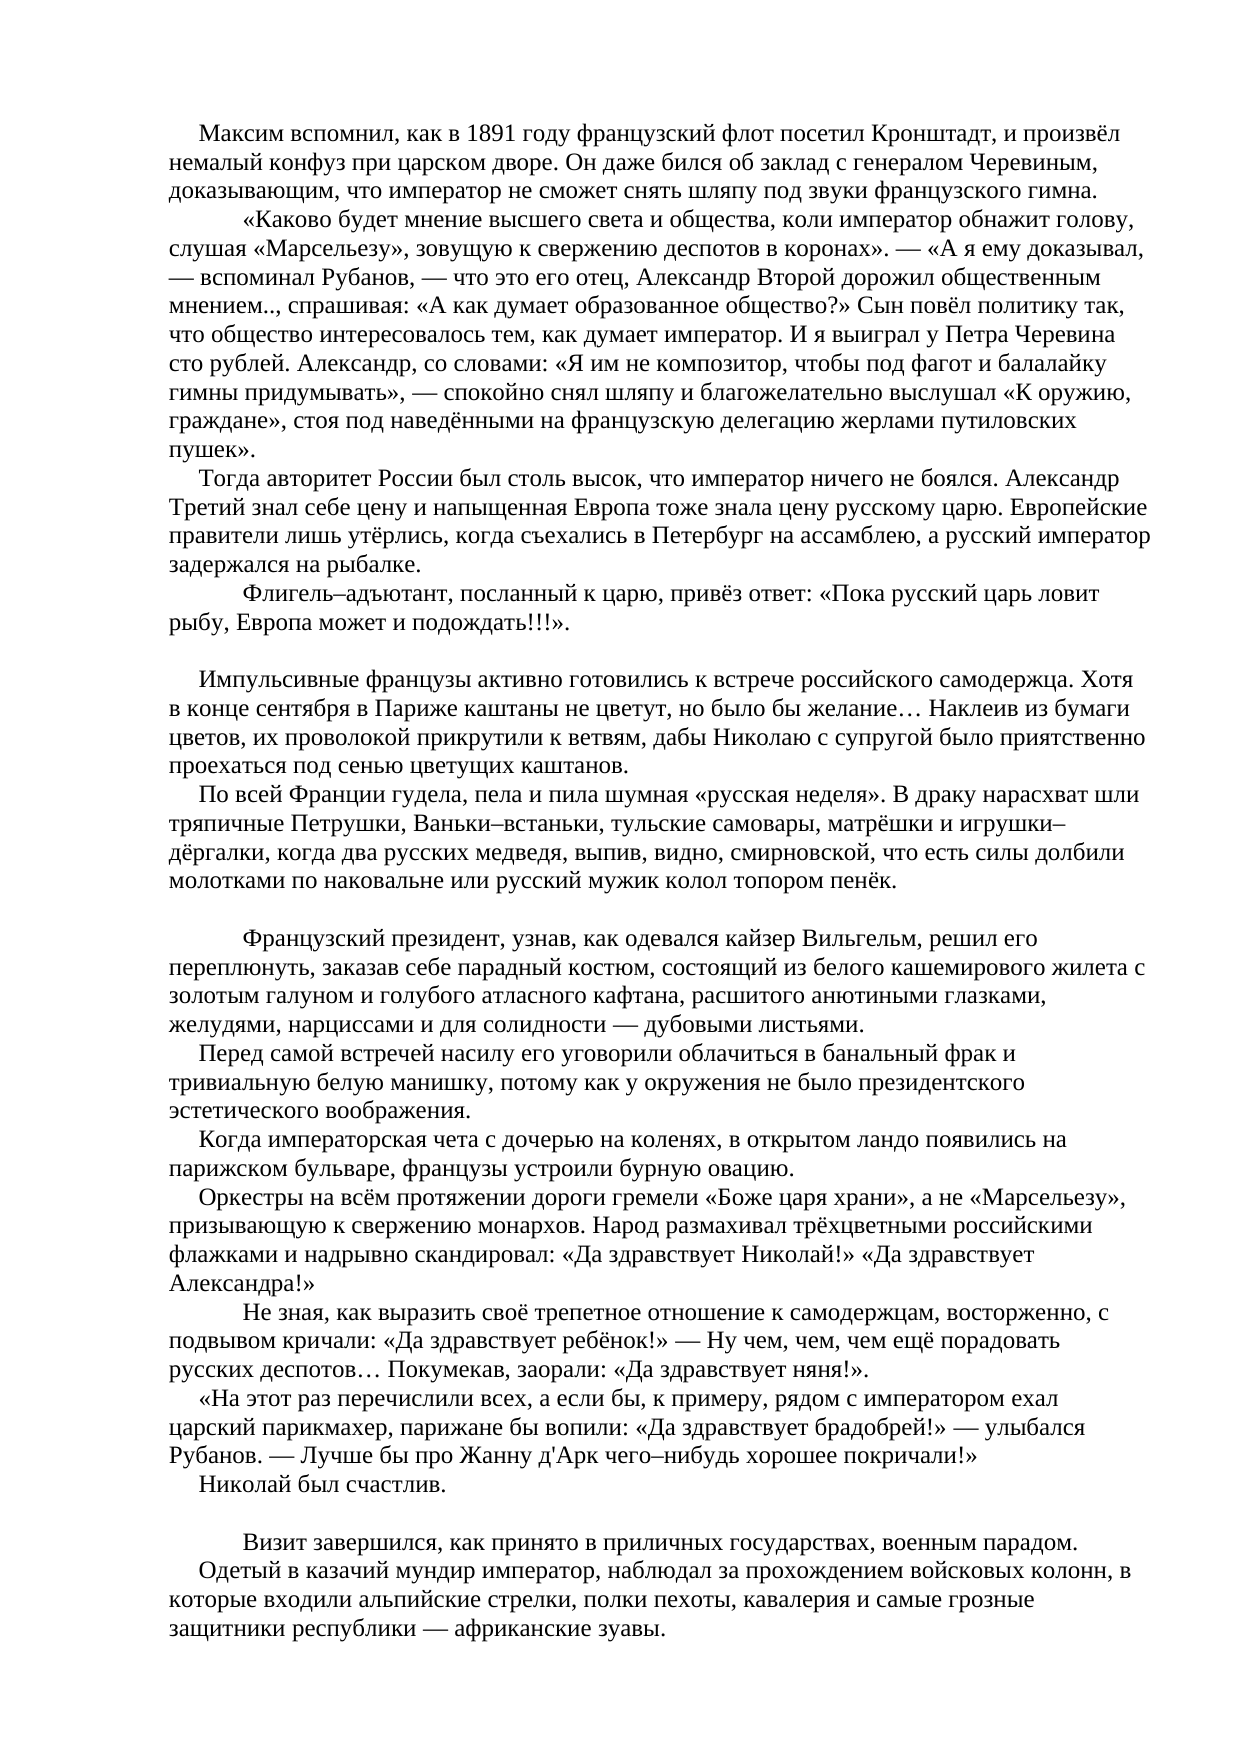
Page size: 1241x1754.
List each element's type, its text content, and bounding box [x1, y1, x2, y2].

text Николай был счастлив. [169, 1469, 1152, 1498]
text Не зная, как выразить своё трепетное отношение к самодержцам, восторженно, с подвывом кричали: «Да здравствует ребёнок!» — Ну чем, чем, чем ещё порадовать русских деспотов… Покумекав, заорали: «Да здравствует няня!». [169, 1297, 1152, 1383]
text Перед самой встречей насилу его уговорили облачиться в банальный фрак и тривиальную белую манишку, потому как у окружения не было президентского эстетического воображения. [169, 1038, 1152, 1124]
text Французский президент, узнав, как одевался кайзер Вильгельм, решил его переплюнуть, заказав себе парадный костюм, состоящий из белого кашемирового жилета с золотым галуном и голубого атласного кафтана, расшитого анютиными глазками, желудями, нарциссами и для солидности — дубовыми листьями. [169, 923, 1152, 1038]
text Одетый в казачий мундир император, наблюдал за прохождением войсковых колонн, в которые входили альпийские стрелки, полки пехоты, кавалерия и самые грозные защитники республики — африканские зуавы. [169, 1556, 1152, 1642]
text Импульсивные французы активно готовились к встрече российского самодержца. Хотя в конце сентября в Париже каштаны не цветут, но было бы желание… Наклеив из бумаги цветов, их проволокой прикрутили к ветвям, дабы Николаю с супругой было приятственно проехаться под сенью цветущих каштанов. [169, 664, 1152, 779]
text Оркестры на всём протяжении дороги гремели «Боже царя храни», а не «Марсельезу», призывающую к свержению монархов. Народ размахивал трёхцветными российскими флажками и надрывно скандировал: «Да здравствует Николай!» «Да здравствует Александра!» [169, 1182, 1152, 1297]
text Визит завершился, как принято в приличных государствах, военным парадом. [169, 1527, 1152, 1556]
text «Каково будет мнение высшего света и общества, коли император обнажит голову, слушая «Марсельезу», зовущую к свержению деспотов в коронах». — «А я ему доказывал, — вспоминал Рубанов, — что это его отец, Александр Второй дорожил общественным мнением.., спрашивая: «А как думает образованное общество?» Сын повёл политику так, что общество интересовалось тем, как думает император. И я выиграл у Петра Черевина сто рублей. Александр, со словами: «Я им не композитор, чтобы под фагот и балалайку гимны придумывать», — спокойно снял шляпу и благожелательно выслушал «К оружию, граждане», стоя под наведёнными на французскую делегацию жерлами путиловских пушек». [169, 204, 1152, 463]
text Тогда авторитет России был столь высок, что император ничего не боялся. Александр Третий знал себе цену и напыщенная Европа тоже знала цену русскому царю. Европейские правители лишь утёрлись, когда съехались в Петербург на ассамблею, а русский император задержался на рыбалке. [169, 463, 1152, 578]
text Когда императорская чета с дочерью на коленях, в открытом ландо появились на парижском бульваре, французы устроили бурную овацию. [169, 1124, 1152, 1182]
text Флигель–адъютант, посланный к царю, привёз ответ: «Пока русский царь ловит рыбу, Европа может и подождать!!!». [169, 578, 1152, 636]
text Максим вспомнил, как в 1891 году французский флот посетил Кронштадт, и произвёл немалый конфуз при царском дворе. Он даже бился об заклад с генералом Черевиным, доказывающим, что император не сможет снять шляпу под звуки французского гимна. [169, 118, 1152, 204]
text По всей Франции гудела, пела и пила шумная «русская неделя». В драку нарасхват шли тряпичные Петрушки, Ваньки–встаньки, тульские самовары, матрёшки и игрушки–дёргалки, когда два русских медведя, выпив, видно, смирновской, что есть силы долбили молотками по наковальне или русский мужик колол топором пенёк. [169, 779, 1152, 894]
text «На этот раз перечислили всех, а если бы, к примеру, рядом с императором ехал царский парикмахер, парижане бы вопили: «Да здравствует брадобрей!» — улыбался Рубанов. — Лучше бы про Жанну д'Арк чего–нибудь хорошее покричали!» [169, 1383, 1152, 1469]
